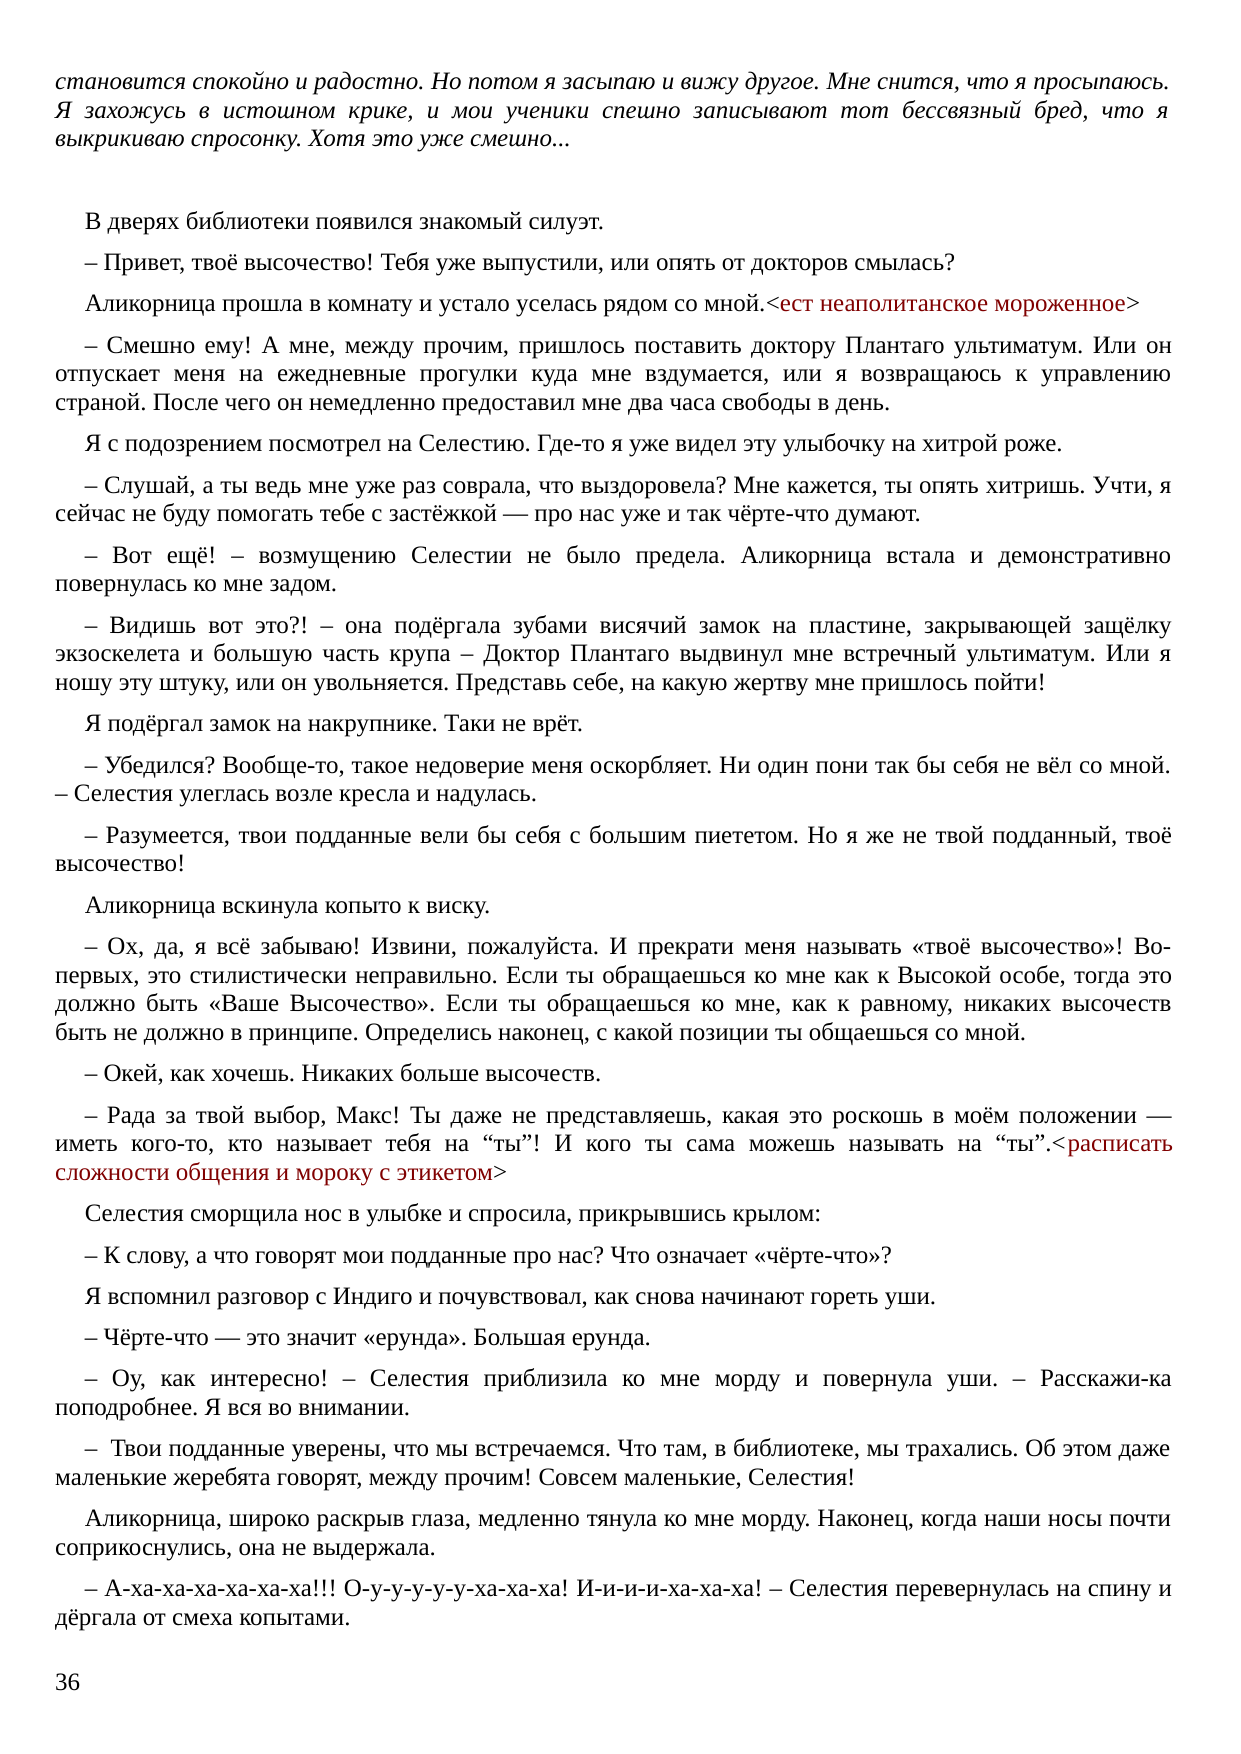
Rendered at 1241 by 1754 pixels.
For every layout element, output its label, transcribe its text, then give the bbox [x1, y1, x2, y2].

text – К слову, а что говорят мои подданные про нас? Что означает «чёрте-что»? [55, 1240, 1173, 1268]
text – Оу, как интересно! – Селестия приблизила ко мне морду и повернула уши. – Расскажи-ка поподробнее. Я вся во внимании. [55, 1363, 1173, 1421]
text – Ох, да, я всё забываю! Извини, пожалуйста. И прекрати меня называть «твоё высочество»! Во-первых, это стилистически неправильно. Если ты обращаешься ко мне как к Высокой особе, тогда это должно быть «Ваше Высочество». Если ты обращаешься ко мне, как к равному, никаких высочеств быть не должно в принципе. Определись наконец, с какой позиции ты общаешься со мной. [55, 931, 1173, 1046]
text становится спокойно и радостно. Но потом я засыпаю и вижу другое. Мне снится, что я просыпаюсь. Я захожусь в истошном крике, и мои ученики спешно записывают тот бессвязный бред, что я выкрикиваю спросонку. Хотя это уже смешно... [55, 66, 1173, 152]
text – Вот ещё! – возмущению Селестии не было предела. Аликорница встала и демонстративно повернулась ко мне задом. [55, 540, 1173, 597]
text – Убедился? Вообще-то, такое недоверие меня оскорбляет. Ни один пони так бы себя не вёл со мной. – Селестия улеглась возле кресла и надулась. [55, 750, 1173, 807]
text Селестия сморщила нос в улыбке и спросила, прикрывшись крылом: [55, 1198, 1173, 1227]
text Я с подозрением посмотрел на Селестию. Где-то я уже видел эту улыбочку на хитрой роже. [55, 428, 1173, 457]
text – Окей, как хочешь. Никаких больше высочеств. [55, 1058, 1173, 1087]
text – Твои подданные уверены, что мы встречаемся. Что там, в библиотеке, мы трахались. Об этом даже маленькие жеребята говорят, между прочим! Совсем маленькие, Селестия! [55, 1433, 1173, 1491]
text – А-ха-ха-ха-ха-ха-ха!!! О-у-у-у-у-у-ха-ха-ха! И-и-и-и-ха-ха-ха! – Селестия перевернулась на спину и дёргала от смеха копытами. [55, 1573, 1173, 1631]
text – Cмешно ему! А мне, между прочим, пришлось поставить доктору Плантаго ультиматум. Или он отпускает меня на ежедневные прогулки куда мне вздумается, или я возвращаюсь к управлению страной. После чего он немедленно предоставил мне два часа свободы в день. [55, 330, 1173, 416]
text – Чёрте-что — это значит «ерунда». Большая ерунда. [55, 1322, 1173, 1351]
text Я вспомнил разговор с Индиго и почувствовал, как снова начинают гореть уши. [55, 1281, 1173, 1310]
text – Рада за твой выбор, Макс! Ты даже не представляешь, какая это роскошь в моём положении — иметь кого-то, кто называет тебя на “ты”! И кого ты сама можешь называть на “ты”.<расписать сложности общения и мороку с этикетом> [55, 1100, 1173, 1186]
text Аликорница вскинула копыто к виску. [55, 890, 1173, 918]
text Аликорница прошла в комнату и устало уселась рядом со мной.<ест неаполитанское мороженное> [55, 288, 1173, 317]
text Аликорница, широко раскрыв глаза, медленно тянула ко мне морду. Наконец, когда наши носы почти соприкоснулись, она не выдержала. [55, 1503, 1173, 1561]
text – Слушай, а ты ведь мне уже раз соврала, что выздоровела? Мне кажется, ты опять хитришь. Учти, я сейчас не буду помогать тебе с застёжкой — про нас уже и так чёрте-что думают. [55, 470, 1173, 527]
text – Видишь вот это?! – она подёргала зубами висячий замок на пластине, закрывающей защёлку экзоскелета и большую часть крупа – Доктор Плантаго выдвинул мне встречный ультиматум. Или я ношу эту штуку, или он увольняется. Представь себе, на какую жертву мне пришлось пойти! [55, 610, 1173, 696]
text – Разумеется, твои подданные вели бы себя с большим пиететом. Но я же не твой подданный, твоё высочество! [55, 820, 1173, 877]
text В дверях библиотеки появился знакомый силуэт. [55, 206, 1173, 235]
text – Привет, твоё высочество! Тебя уже выпустили, или опять от докторов смылась? [55, 247, 1173, 276]
text Я подёргал замок на накрупнике. Таки не врёт. [55, 708, 1173, 737]
